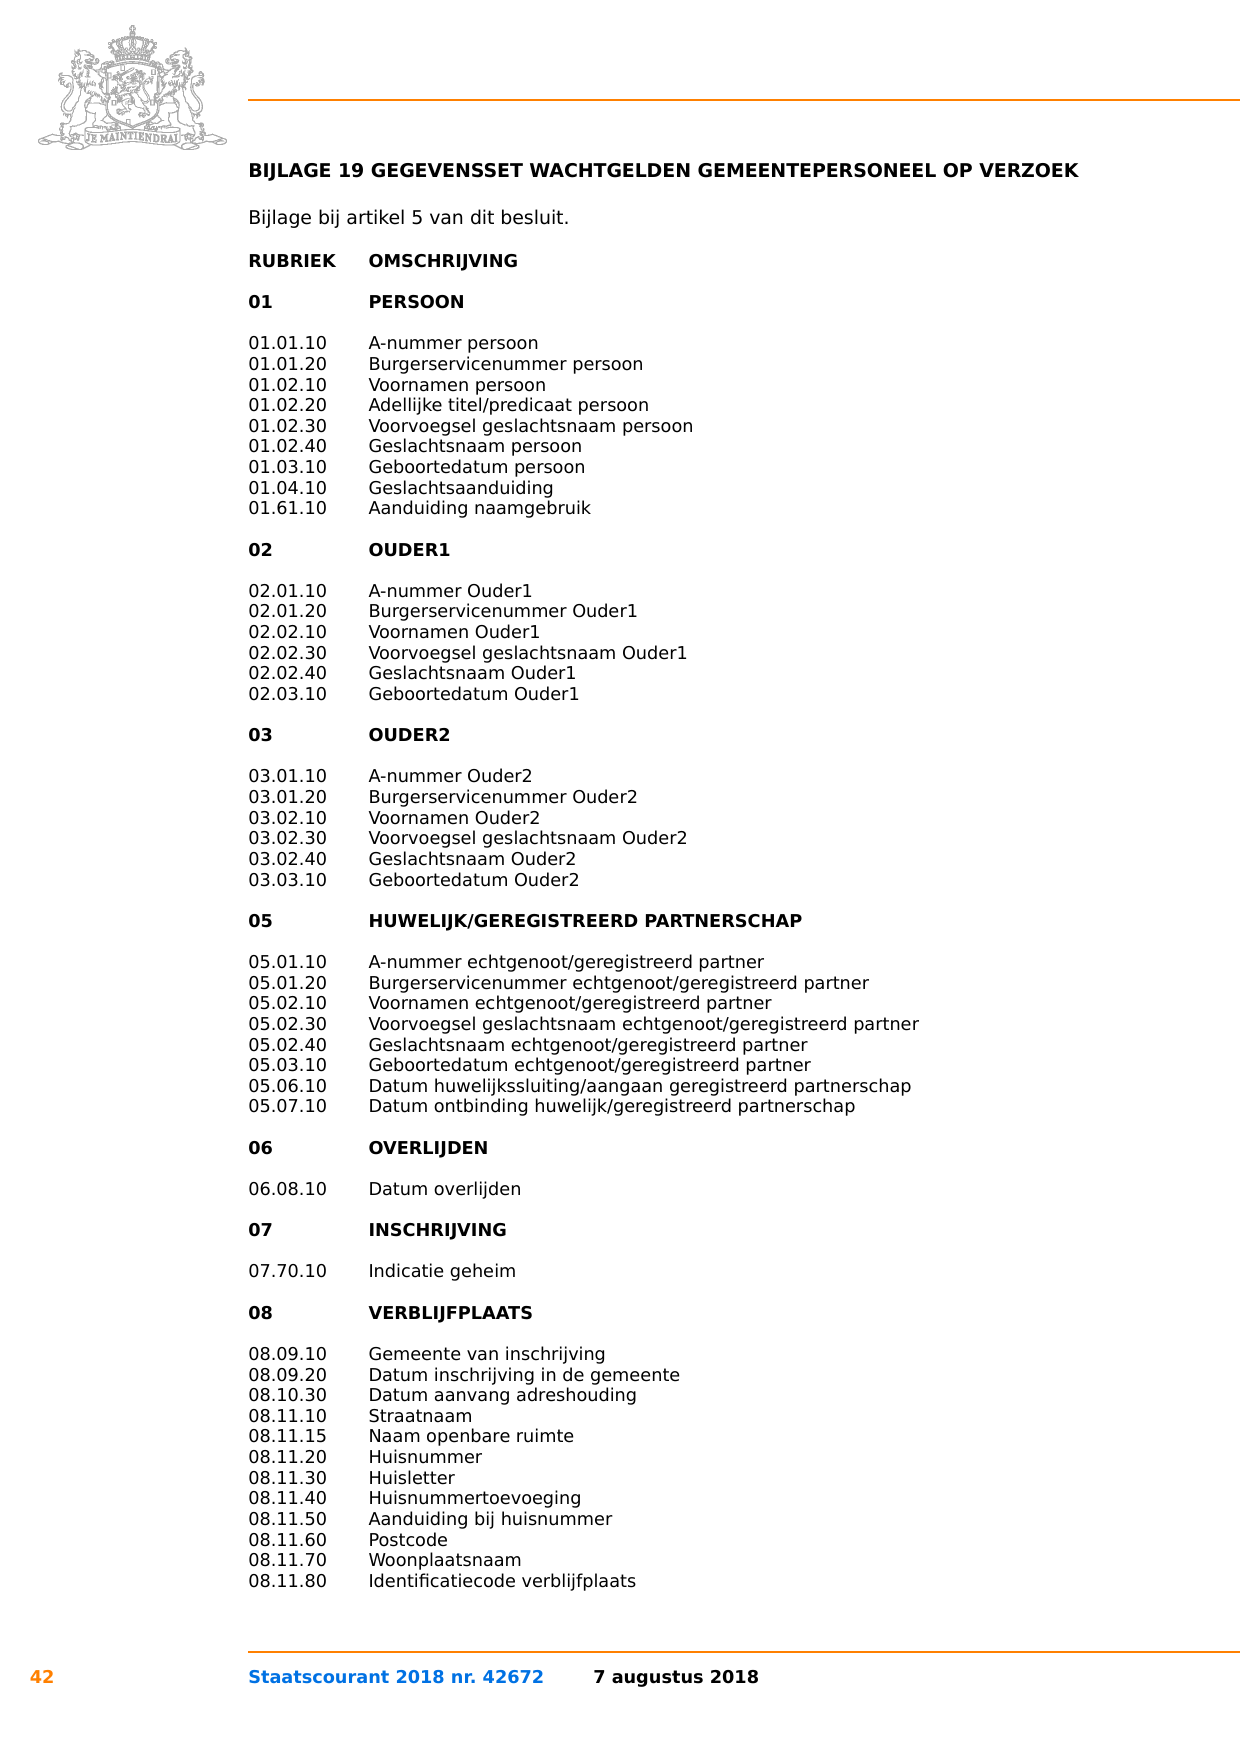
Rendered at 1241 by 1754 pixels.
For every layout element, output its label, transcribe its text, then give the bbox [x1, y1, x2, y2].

table_cell Burgerservicenummer Ouder1 [363, 601, 1163, 622]
table_cell 08.09.10 [248, 1344, 362, 1364]
table_cell [363, 1241, 1163, 1261]
table_header OMSCHRIJVING [363, 251, 1163, 271]
table_cell Adellijke titel/predicaat persoon [363, 395, 1163, 416]
table_cell [248, 1241, 362, 1261]
table_cell 05.07.10 [248, 1096, 362, 1117]
table_cell Huisletter [363, 1468, 1163, 1488]
table_cell [248, 1158, 362, 1179]
table_cell Geboortedatum persoon [363, 457, 1163, 478]
table_cell Aanduiding bij huisnummer [363, 1509, 1163, 1529]
table_cell [363, 890, 1163, 911]
table_cell 02.01.20 [248, 601, 362, 622]
table_cell 03.01.20 [248, 787, 362, 808]
table_cell Burgerservicenummer persoon [363, 354, 1163, 374]
table_cell Geslachtsnaam persoon [363, 436, 1163, 457]
table_cell Geslachtsnaam Ouder2 [363, 849, 1163, 869]
table_cell 05 [248, 911, 362, 931]
table_cell [363, 1158, 1163, 1179]
table_cell [363, 1200, 1163, 1220]
table_cell 05.01.20 [248, 973, 362, 993]
table_cell [363, 1117, 1163, 1138]
table_cell Postcode [363, 1530, 1163, 1550]
table_cell Geslachtsnaam echtgenoot/geregistreerd partner [363, 1035, 1163, 1055]
table_cell 02.02.10 [248, 622, 362, 643]
table_cell [363, 705, 1163, 725]
table_cell Voorvoegsel geslachtsnaam echtgenoot/geregistreerd partner [363, 1014, 1163, 1034]
table_cell 05.02.30 [248, 1014, 362, 1034]
table_cell 02.01.10 [248, 581, 362, 601]
table_cell Identificatiecode verblijfplaats [363, 1571, 1163, 1591]
table_cell Voornamen Ouder1 [363, 622, 1163, 643]
table_cell Datum aanvang adreshouding [363, 1385, 1163, 1406]
table_cell OVERLIJDEN [363, 1138, 1163, 1158]
table_cell 01.01.10 [248, 333, 362, 354]
table_cell [248, 890, 362, 911]
table_cell 01.02.40 [248, 436, 362, 457]
table_cell [248, 1200, 362, 1220]
table_cell [248, 931, 362, 952]
table_cell Geboortedatum Ouder1 [363, 684, 1163, 704]
table_cell Huisnummer [363, 1447, 1163, 1468]
table_cell 08.10.30 [248, 1385, 362, 1406]
table_cell Voorvoegsel geslachtsnaam Ouder1 [363, 643, 1163, 663]
table_cell PERSOON [363, 292, 1163, 313]
table_cell 01 [248, 292, 362, 313]
table_cell [363, 1323, 1163, 1344]
table_cell 06.08.10 [248, 1179, 362, 1199]
table_cell Huisnummertoevoeging [363, 1488, 1163, 1509]
table_cell Geboortedatum Ouder2 [363, 870, 1163, 890]
table_cell 03.01.10 [248, 766, 362, 787]
table_cell 01.01.20 [248, 354, 362, 374]
table_cell Voorvoegsel geslachtsnaam persoon [363, 416, 1163, 436]
table_cell Datum huwelijkssluiting/aangaan geregistreerd partnerschap [363, 1076, 1163, 1096]
table_cell [363, 560, 1163, 581]
table_cell 05.02.10 [248, 993, 362, 1014]
text Bijlage bij artikel 5 van dit besluit. [248, 207, 1163, 229]
table_cell Geslachtsnaam Ouder1 [363, 663, 1163, 684]
table_cell OUDER2 [363, 725, 1163, 746]
table_cell 01.02.30 [248, 416, 362, 436]
table_cell 02.02.30 [248, 643, 362, 663]
table_cell Burgerservicenummer echtgenoot/geregistreerd partner [363, 973, 1163, 993]
table_cell 02 [248, 540, 362, 560]
table_cell 08 [248, 1303, 362, 1323]
table_cell 03.02.10 [248, 808, 362, 828]
table_cell [363, 313, 1163, 333]
table_cell [248, 1117, 362, 1138]
table_cell [248, 313, 362, 333]
table_cell 03.02.40 [248, 849, 362, 869]
table_cell 05.03.10 [248, 1055, 362, 1076]
picture [38, 25, 227, 150]
table_cell [363, 931, 1163, 952]
table_cell [248, 705, 362, 725]
table_cell Voornamen echtgenoot/geregistreerd partner [363, 993, 1163, 1014]
table_cell [363, 271, 1163, 292]
table_cell [248, 271, 362, 292]
table_cell Voorvoegsel geslachtsnaam Ouder2 [363, 828, 1163, 849]
table_cell OUDER1 [363, 540, 1163, 560]
table_cell 08.11.20 [248, 1447, 362, 1468]
table_header RUBRIEK [248, 251, 362, 271]
table_cell 05.02.40 [248, 1035, 362, 1055]
table_cell 08.09.20 [248, 1365, 362, 1385]
table_cell 02.02.40 [248, 663, 362, 684]
table_cell HUWELIJK/GEREGISTREERD PARTNERSCHAP [363, 911, 1163, 931]
table_cell 01.02.20 [248, 395, 362, 416]
table_cell 08.11.80 [248, 1571, 362, 1591]
table_cell Geslachtsaanduiding [363, 478, 1163, 498]
table_cell 02.03.10 [248, 684, 362, 704]
table_cell [248, 746, 362, 766]
table_cell 06 [248, 1138, 362, 1158]
table_cell 01.04.10 [248, 478, 362, 498]
table_cell 08.11.15 [248, 1426, 362, 1447]
table_cell A-nummer echtgenoot/geregistreerd partner [363, 952, 1163, 973]
table_cell 08.11.60 [248, 1530, 362, 1550]
table_cell [363, 519, 1163, 539]
table_cell Straatnaam [363, 1406, 1163, 1426]
table_cell 05.06.10 [248, 1076, 362, 1096]
table_cell A-nummer Ouder2 [363, 766, 1163, 787]
table_cell 03.03.10 [248, 870, 362, 890]
table_cell 05.01.10 [248, 952, 362, 973]
table_cell Voornamen persoon [363, 375, 1163, 395]
table_cell 07 [248, 1220, 362, 1241]
table_cell Gemeente van inschrijving [363, 1344, 1163, 1364]
table_cell [363, 1282, 1163, 1303]
table_cell 08.11.10 [248, 1406, 362, 1426]
table_cell 03.02.30 [248, 828, 362, 849]
table_cell A-nummer Ouder1 [363, 581, 1163, 601]
table_cell 08.11.50 [248, 1509, 362, 1529]
table_cell 01.61.10 [248, 498, 362, 519]
table_cell 08.11.30 [248, 1468, 362, 1488]
table_cell Burgerservicenummer Ouder2 [363, 787, 1163, 808]
table_cell [248, 519, 362, 539]
table_cell Voornamen Ouder2 [363, 808, 1163, 828]
table_cell Woonplaatsnaam [363, 1550, 1163, 1571]
table_cell 03 [248, 725, 362, 746]
table_cell INSCHRIJVING [363, 1220, 1163, 1241]
table_cell Datum inschrijving in de gemeente [363, 1365, 1163, 1385]
table_cell Aanduiding naamgebruik [363, 498, 1163, 519]
table_cell [363, 746, 1163, 766]
table_cell 08.11.70 [248, 1550, 362, 1571]
table_cell 01.03.10 [248, 457, 362, 478]
table_cell Datum overlijden [363, 1179, 1163, 1199]
table_cell Naam openbare ruimte [363, 1426, 1163, 1447]
table_cell A-nummer persoon [363, 333, 1163, 354]
subtitle BIJLAGE 19 GEGEVENSSET WACHTGELDEN GEMEENTEPERSONEEL OP VERZOEK [248, 160, 1163, 182]
table_cell Geboortedatum echtgenoot/geregistreerd partner [363, 1055, 1163, 1076]
table_cell [248, 1323, 362, 1344]
table_cell [248, 560, 362, 581]
table_cell [248, 1282, 362, 1303]
table_cell 08.11.40 [248, 1488, 362, 1509]
table_cell 01.02.10 [248, 375, 362, 395]
table_cell Datum ontbinding huwelijk/geregistreerd partnerschap [363, 1096, 1163, 1117]
table_cell VERBLIJFPLAATS [363, 1303, 1163, 1323]
table_cell 07.70.10 [248, 1261, 362, 1282]
table_cell Indicatie geheim [363, 1261, 1163, 1282]
